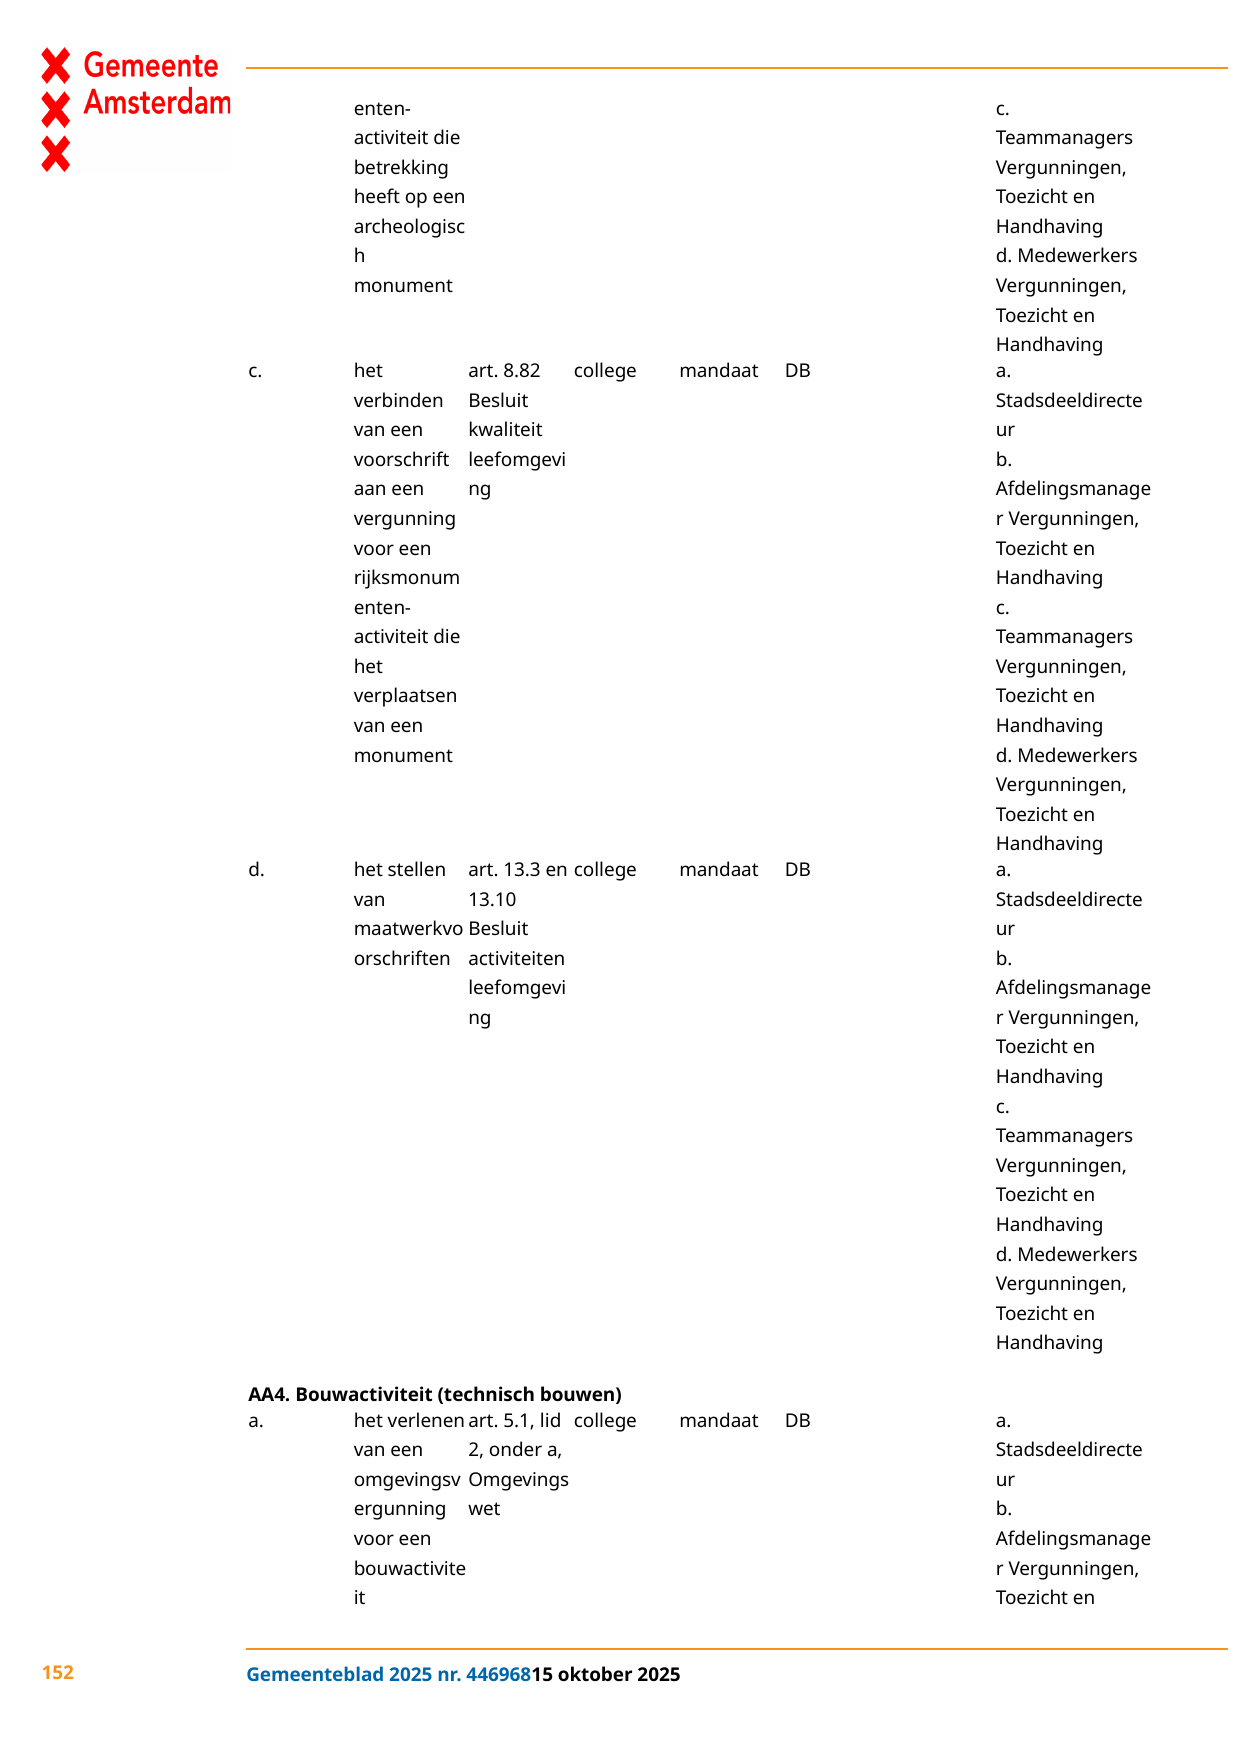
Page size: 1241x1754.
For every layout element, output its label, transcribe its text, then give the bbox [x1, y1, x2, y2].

table_cell d. [248, 856, 353, 1355]
table_cell het stellen van maatwerkvoorschriften [354, 856, 468, 1355]
table_cell art. 5.1, lid 2, onder a, Omgevingswet [468, 1407, 574, 1610]
table_cell [890, 856, 996, 1355]
table_cell [468, 1355, 574, 1381]
table_cell c. [248, 357, 353, 856]
table_cell [354, 1355, 468, 1381]
table_cell enten-activiteit die betrekking heeft op een archeologisch monument [354, 95, 468, 357]
picture [41, 47, 231, 172]
table_cell a. Stadsdeeldirecteur b. Afdelingsmanager Vergunningen, Toezicht en Handhaving c. Teammanagers Vergunningen, Toezicht en Handhaving d. Medewerkers Vergunningen, Toezicht en Handhaving [996, 856, 1152, 1355]
table_cell a. Stadsdeeldirecteur b. Afdelingsmanager Vergunningen, Toezicht en [996, 1407, 1152, 1610]
table_cell mandaat [679, 1407, 784, 1610]
table_cell het verbinden van een voorschrift aan een vergunning voor een rijksmonumenten-activiteit die het verplaatsen van een monument [354, 357, 468, 856]
table_cell a. [248, 1407, 353, 1610]
table_cell mandaat [679, 856, 784, 1355]
table_cell [890, 1355, 996, 1381]
table_cell [890, 357, 996, 856]
table_cell [574, 95, 679, 357]
table_cell college [574, 357, 679, 856]
table_cell DB [785, 1407, 890, 1610]
table_cell het verlenen van een omgevingsvergunning voor een bouwactiviteit [354, 1407, 468, 1610]
table_cell [248, 1355, 353, 1381]
table_cell DB [785, 357, 890, 856]
table_cell a. Stadsdeeldirecteur b. Afdelingsmanager Vergunningen, Toezicht en Handhaving c. Teammanagers Vergunningen, Toezicht en Handhaving d. Medewerkers Vergunningen, Toezicht en Handhaving [996, 357, 1152, 856]
table_cell college [574, 856, 679, 1355]
table_cell [785, 1355, 890, 1381]
table_cell [679, 1355, 784, 1381]
table_cell [996, 1355, 1152, 1381]
table_cell DB [785, 856, 890, 1355]
table_cell [468, 95, 574, 357]
table_cell art. 13.3 en 13.10 Besluit activiteiten leefomgeving [468, 856, 574, 1355]
table_cell college [574, 1407, 679, 1610]
table_cell art. 8.82 Besluit kwaliteit leefomgeving [468, 357, 574, 856]
table_cell [785, 95, 890, 357]
table_cell c. Teammanagers Vergunningen, Toezicht en Handhaving d. Medewerkers Vergunningen, Toezicht en Handhaving [996, 95, 1152, 357]
table_cell [890, 95, 996, 357]
table_cell mandaat [679, 357, 784, 856]
table_cell AA4. Bouwactiviteit (technisch bouwen) [248, 1381, 1152, 1407]
table_cell [890, 1407, 996, 1610]
table_cell [574, 1355, 679, 1381]
table_cell [248, 95, 353, 357]
table_cell [679, 95, 784, 357]
